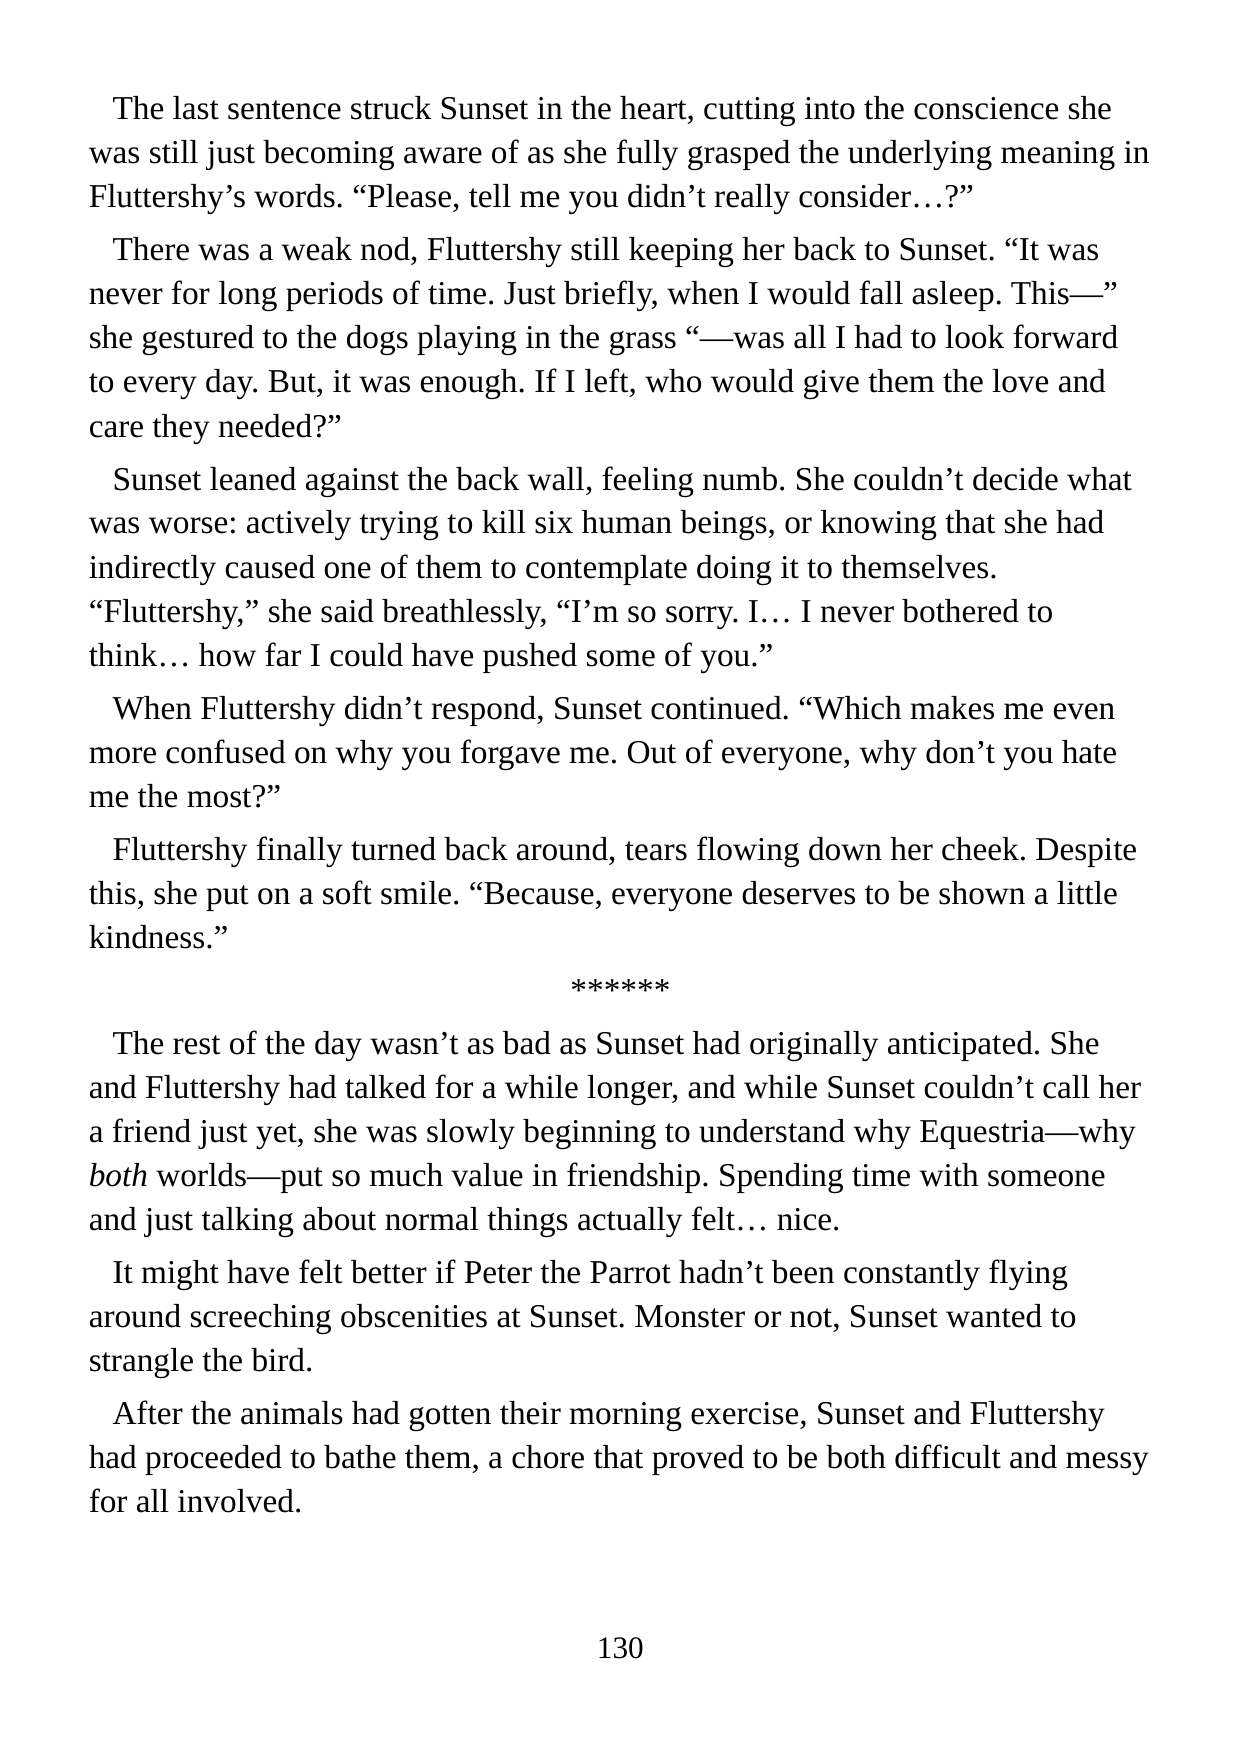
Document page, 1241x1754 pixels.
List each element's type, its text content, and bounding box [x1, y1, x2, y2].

text Fluttershy finally turned back around, tears flowing down her cheek. Despite this, she put on a soft smile. “Because, everyone deserves to be shown a little kindness.” [88, 829, 1152, 955]
text The last sentence struck Sunset in the heart, cutting into the conscience she was still just becoming aware of as she fully grasped the underlying meaning in Fluttershy’s words. “Please, tell me you didn’t really consider…?” [88, 88, 1152, 215]
text Sunset leaned against the back wall, feeling numb. She couldn’t decide what was worse: actively trying to kill six human beings, or knowing that she had indirectly caused one of them to contemplate doing it to themselves. “Fluttershy,” she said breathlessly, “I’m so sorry. I… I never bothered to think… how far I could have pushed some of you.” [88, 459, 1152, 673]
text ****** [88, 970, 1152, 1008]
text When Fluttershy didn’t respond, Sunset continued. “Which makes me even more confused on why you forgave me. Out of everyone, why don’t you hate me the most?” [88, 688, 1152, 814]
text After the animals had gotten their morning exercise, Sunset and Fluttershy had proceeded to bathe them, a chore that proved to be both difficult and messy for all involved. [88, 1393, 1152, 1519]
text The rest of the day wasn’t as bad as Sunset had originally anticipated. She and Fluttershy had talked for a while longer, and while Sunset couldn’t call her a friend just yet, she was slowly beginning to understand why Equestria—why both worlds—put so much value in friendship. Spending time with someone and just talking about normal things actually felt… nice. [88, 1023, 1152, 1237]
text There was a weak nod, Fluttershy still keeping her back to Sunset. “It was never for long periods of time. Just briefly, when I would fall asleep. This—” she gestured to the dogs playing in the grass “—was all I had to look forward to every day. But, it was enough. If I left, who would give them the love and care they needed?” [88, 229, 1152, 444]
text It might have felt better if Peter the Parrot hadn’t been constantly flying around screeching obscenities at Sunset. Monster or not, Sunset wanted to strangle the bird. [88, 1252, 1152, 1378]
